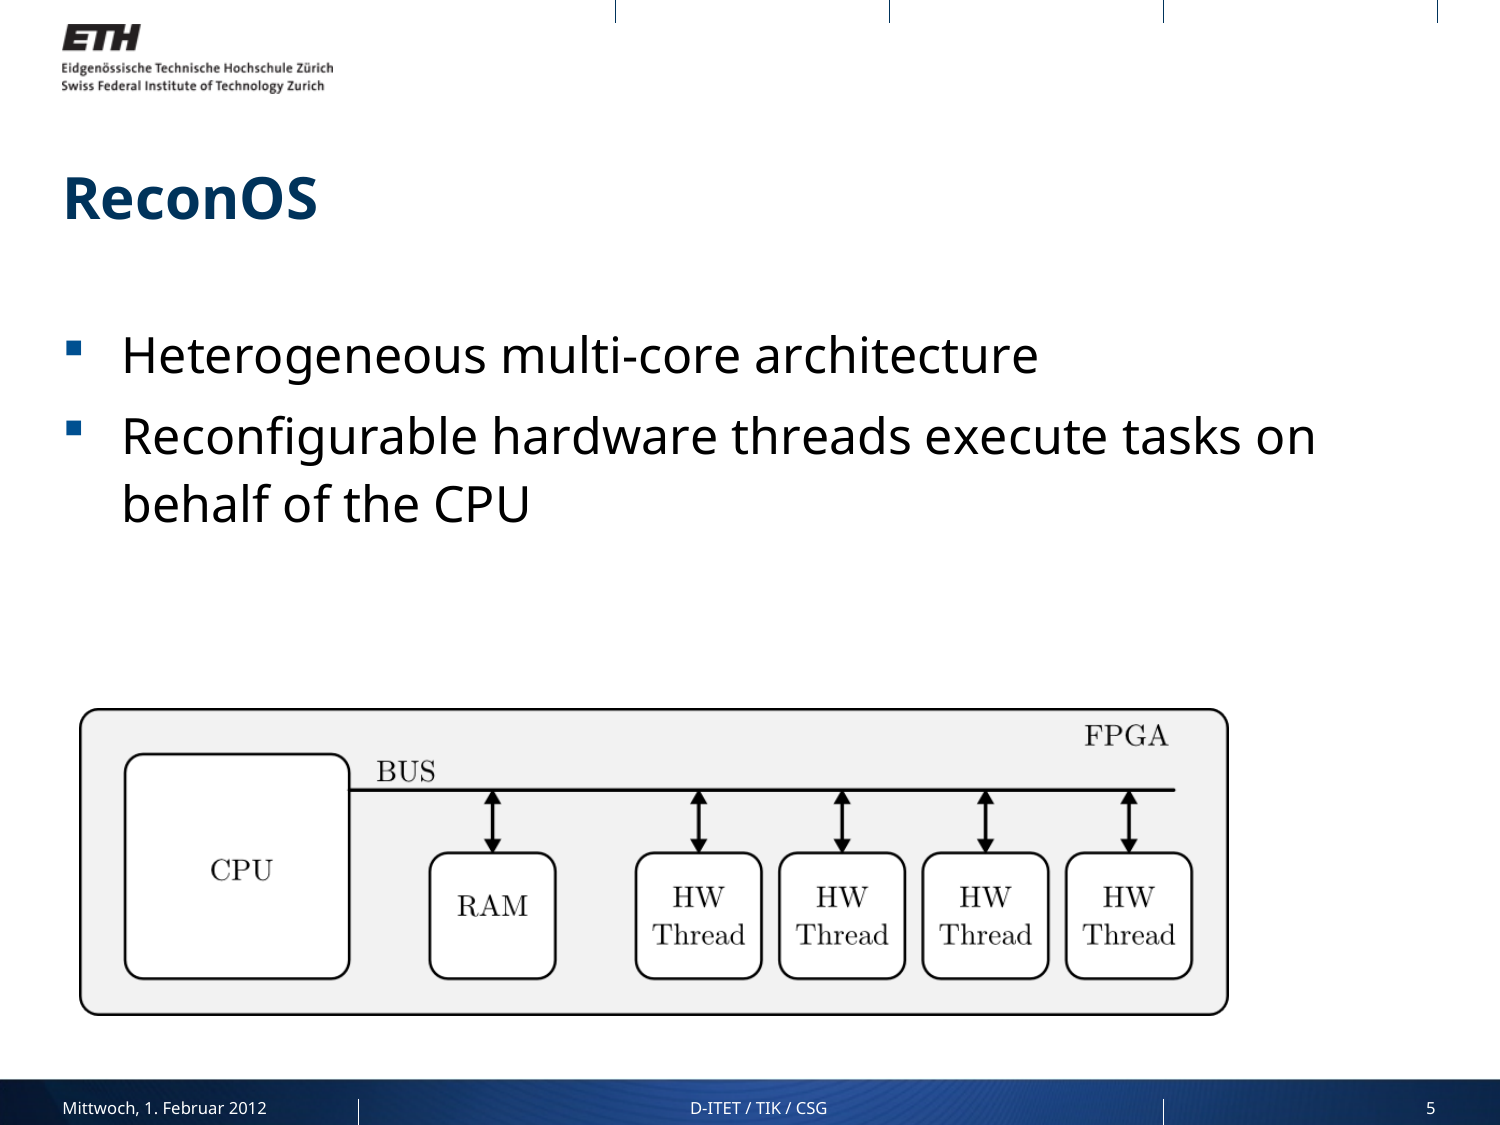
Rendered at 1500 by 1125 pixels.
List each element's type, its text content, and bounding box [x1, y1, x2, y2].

list Heterogeneous multi-core architecture Reconfigurable hardware threads execute tasks on behalf of the CPU [62, 319, 1438, 1067]
title ReconOS [62, 157, 1438, 296]
picture [79, 708, 1229, 1016]
picture [0, 1078, 1500, 1125]
picture [62, 24, 333, 94]
